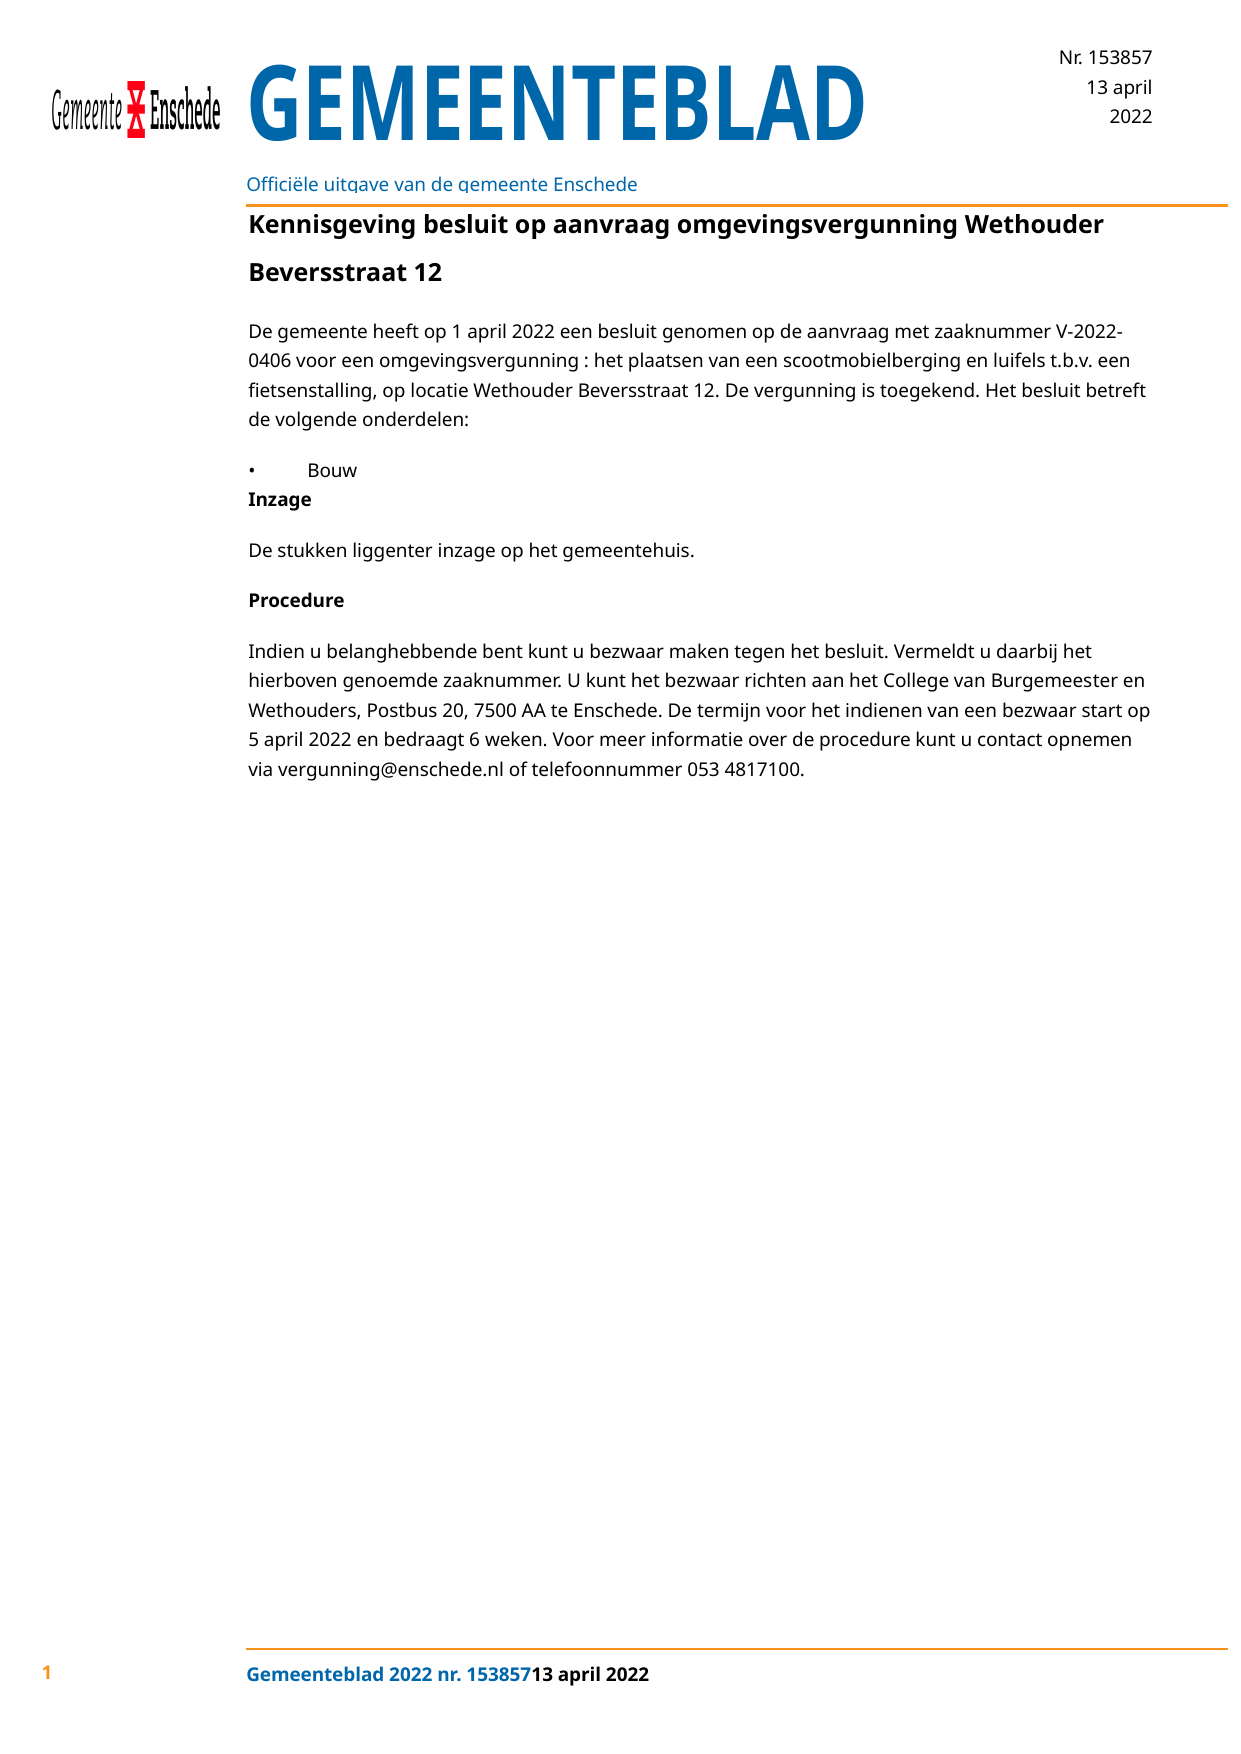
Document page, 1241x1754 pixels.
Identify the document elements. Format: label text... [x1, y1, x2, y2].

text Kennisgeving besluit op aanvraag omgevingsvergunning Wethouder Beversstraat 12 [248, 207, 1152, 288]
text De gemeente heeft op 1 april 2022 een besluit genomen op de aanvraag met zaaknummer V-2022-0406 voor een omgevingsvergunning : het plaatsen van een scootmobielberging en luifels t.b.v. een fietsenstalling, op locatie Wethouder Beversstraat 12. De vergunning is toegekend. Het besluit betreft de volgende onderdelen: [248, 318, 1152, 432]
text De stukken liggenter inzage op het gemeentehuis. [248, 537, 1152, 563]
text Inzage [248, 487, 1152, 512]
text Procedure [248, 587, 1152, 613]
picture [41, 47, 231, 172]
list Bouw [248, 457, 1152, 483]
text Indien u belanghebbende bent kunt u bezwaar maken tegen het besluit. Vermeldt u daarbij het hierboven genoemde zaaknummer. U kunt het bezwaar richten aan het College van Burgemees­ter en Wethouders, Postbus 20, 7500 AA te Enschede. De termijn voor het indienen van een bezwaar start op 5 april 2022 en bedraagt 6 weken. Voor meer informatie over de procedure kunt u contact opnemen via vergunning@enschede.nl of telefoonnummer 053 4817100. [248, 638, 1152, 782]
